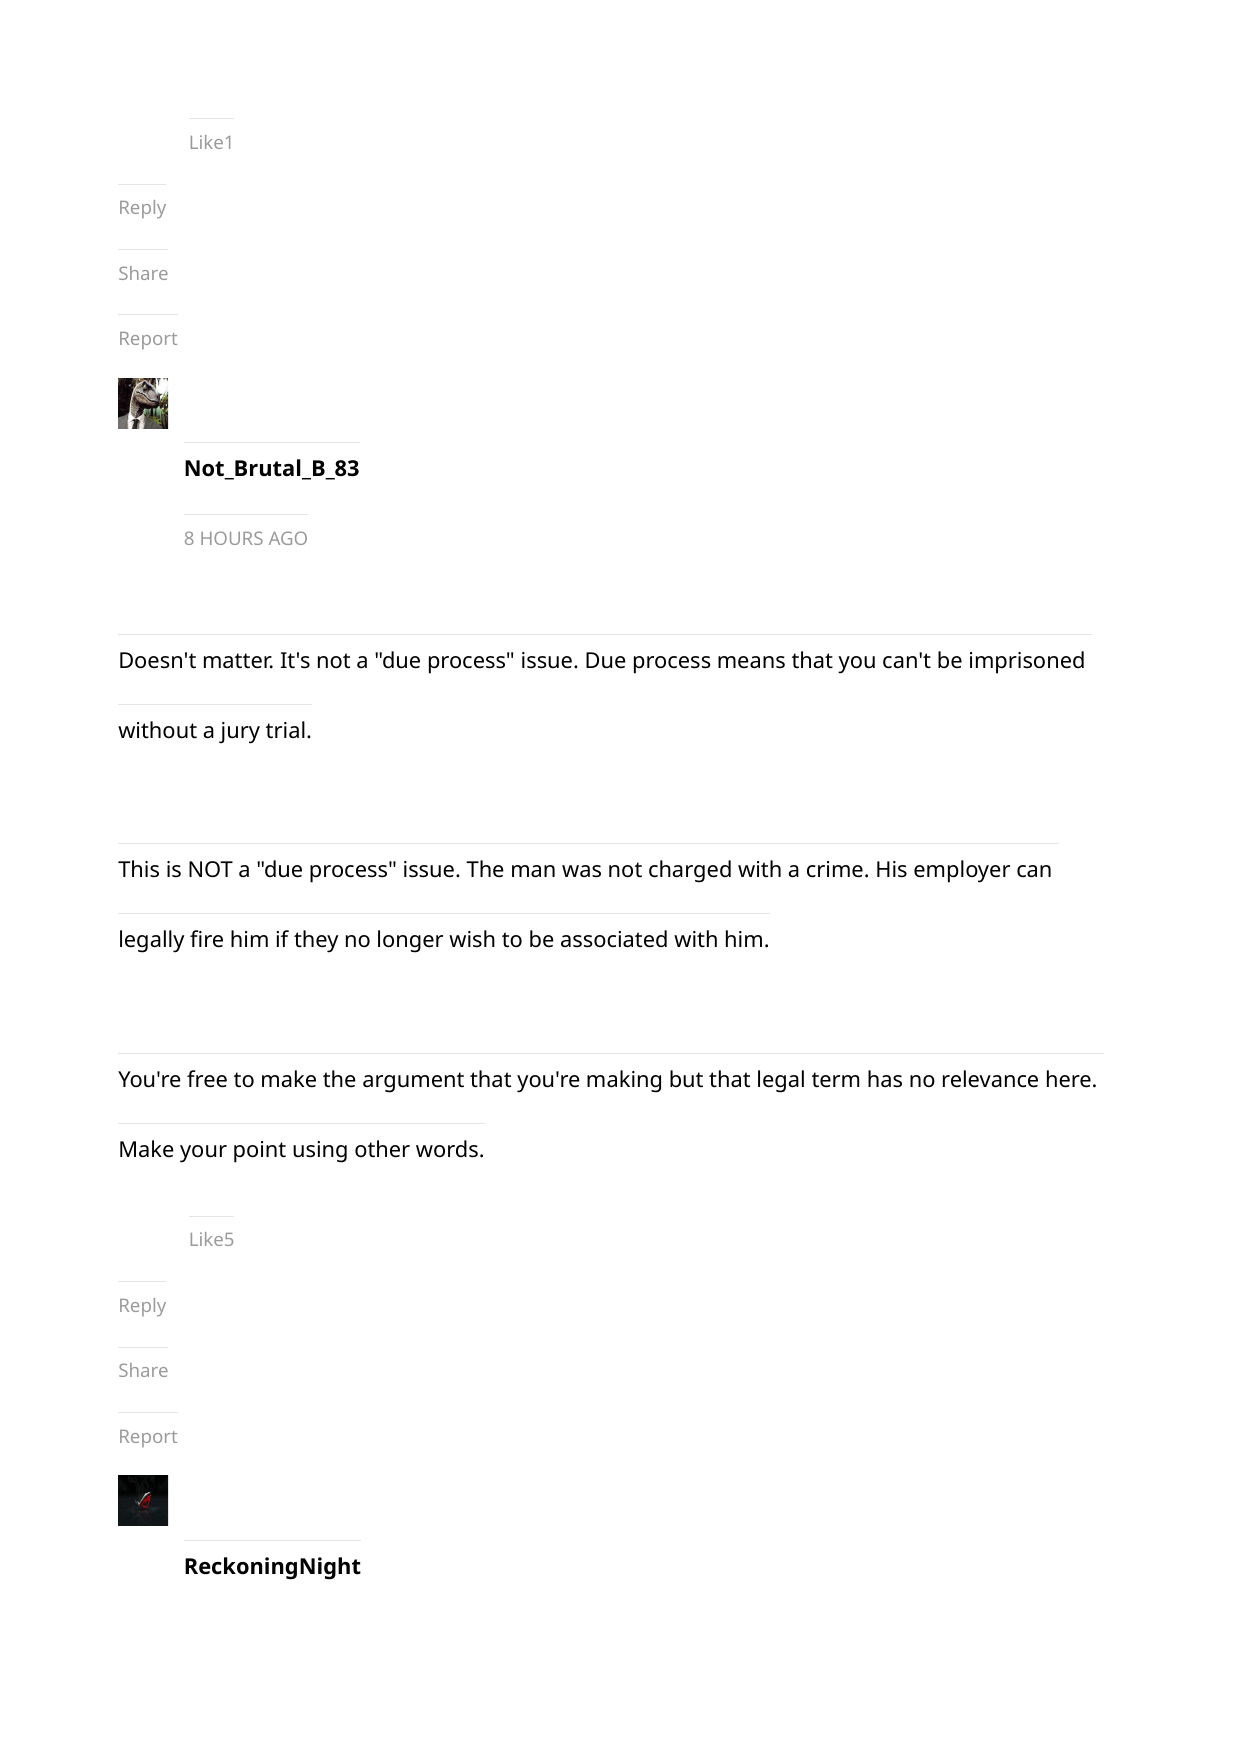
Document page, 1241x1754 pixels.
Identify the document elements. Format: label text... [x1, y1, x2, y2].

text Like1 [188, 118, 1122, 155]
text Share [118, 1347, 1122, 1383]
text Like5 [188, 1216, 1122, 1252]
picture [118, 378, 169, 429]
picture [118, 1475, 169, 1526]
text Report [118, 1412, 1122, 1448]
text Reply [118, 183, 1122, 220]
text Doesn't matter. It's not a "due process" issue. Due process means that you can't be imprisoned without a jury trial. This is NOT a "due process" issue. The man was not charged with a crime. His employer can legally fire him if they no longer wish to be associated with him. You're free to make the argument that you're making but that legal term has no relevance here. Make your point using other words. [118, 634, 1122, 1163]
text Not_Brutal_B_83 [184, 442, 1114, 483]
text Report [118, 314, 1122, 351]
text Share [118, 249, 1122, 286]
text ReckoningNight [184, 1539, 1114, 1580]
text Reply [118, 1281, 1122, 1318]
text 8 HOURS AGO [184, 514, 1117, 550]
